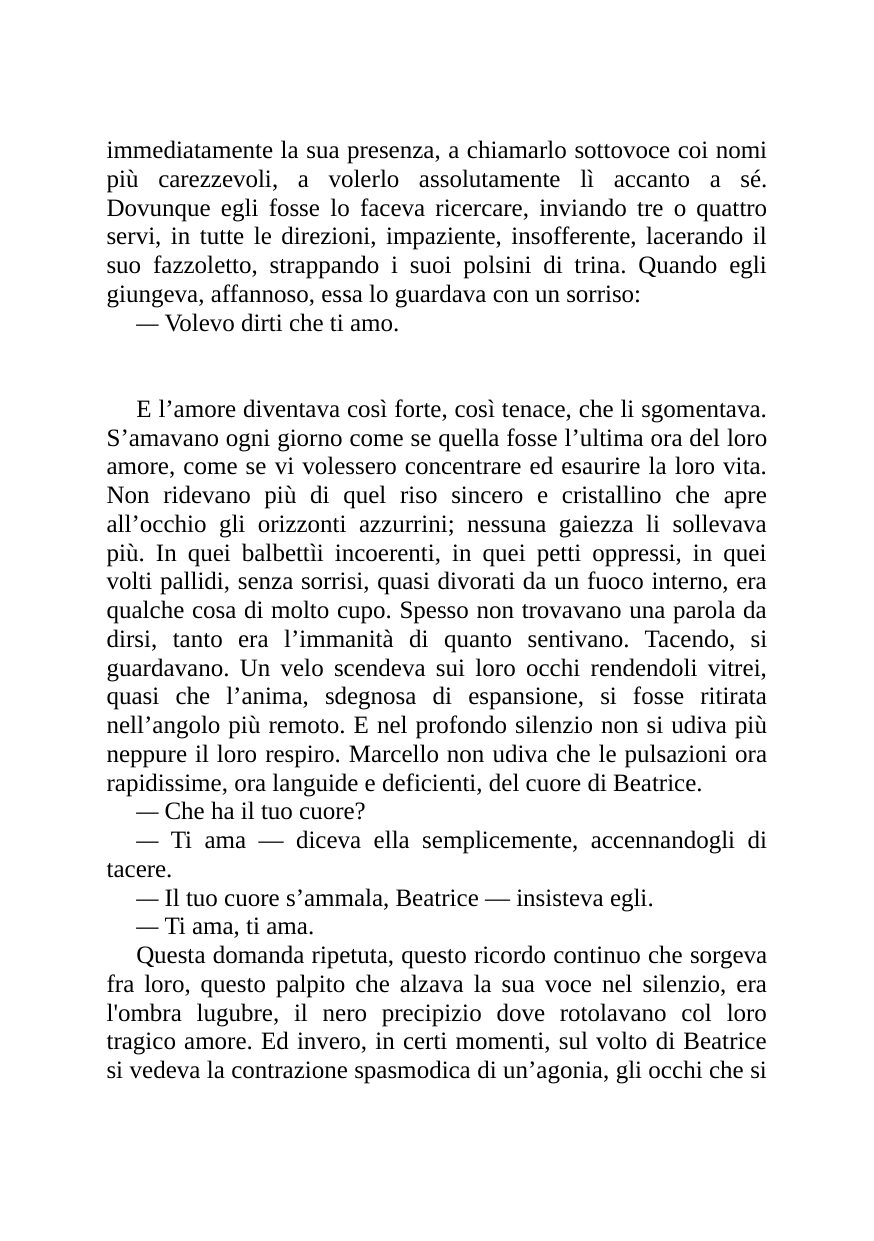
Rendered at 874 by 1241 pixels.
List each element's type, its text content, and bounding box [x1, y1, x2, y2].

text — Volevo dirti che ti amo. [106, 308, 768, 336]
text E l’amore diventava così forte, così tenace, che li sgomentava. S’amavano ogni giorno come se quella fosse l’ultima ora del loro amore, come se vi volessero concentrare ed esaurire la loro vita. Non ridevano più di quel riso sincero e cristallino che apre all’occhio gli orizzonti azzurrini; nessuna gaiezza li sollevava più. In quei balbettìi incoerenti, in quei petti oppressi, in quei volti pallidi, senza sorrisi, quasi divorati da un fuoco interno, era qualche cosa di molto cupo. Spesso non trovavano una parola da dirsi, tanto era l’immanità di quanto sentivano. Tacendo, si guardavano. Un velo scendeva sui loro occhi rendendoli vitrei, quasi che l’anima, sdegnosa di espansione, si fosse ritirata nell’angolo più remoto. E nel profondo silenzio non si udiva più neppure il loro respiro. Marcello non udiva che le pulsazioni ora rapidissime, ora languide e deficienti, del cuore di Beatrice. [106, 394, 768, 796]
text — Il tuo cuore s’ammala, Beatrice — insisteva egli. [106, 883, 768, 911]
text — Ti ama, ti ama. [106, 911, 768, 940]
text — Ti ama — diceva ella semplicemente, accennandogli di tacere. [106, 825, 768, 883]
text immediatamente la sua presenza, a chiamarlo sottovoce coi nomi più carezzevoli, a volerlo assolutamente lì accanto a sé. Dovunque egli fosse lo faceva ricercare, inviando tre o quattro servi, in tutte le direzioni, impaziente, insofferente, lacerando il suo fazzoletto, strappando i suoi polsini di trina. Quando egli giungeva, affannoso, essa lo guardava con un sorriso: [106, 135, 768, 308]
text Questa domanda ripetuta, questo ricordo continuo che sorgeva fra loro, questo palpito che alzava la sua voce nel silenzio, era l'ombra lugubre, il nero precipizio dove rotolavano col loro tragico amore. Ed invero, in certi momenti, sul volto di Beatrice si vedeva la contrazione spasmodica di un’agonia, gli occhi che si [106, 940, 768, 1084]
text — Che ha il tuo cuore? [106, 796, 768, 825]
